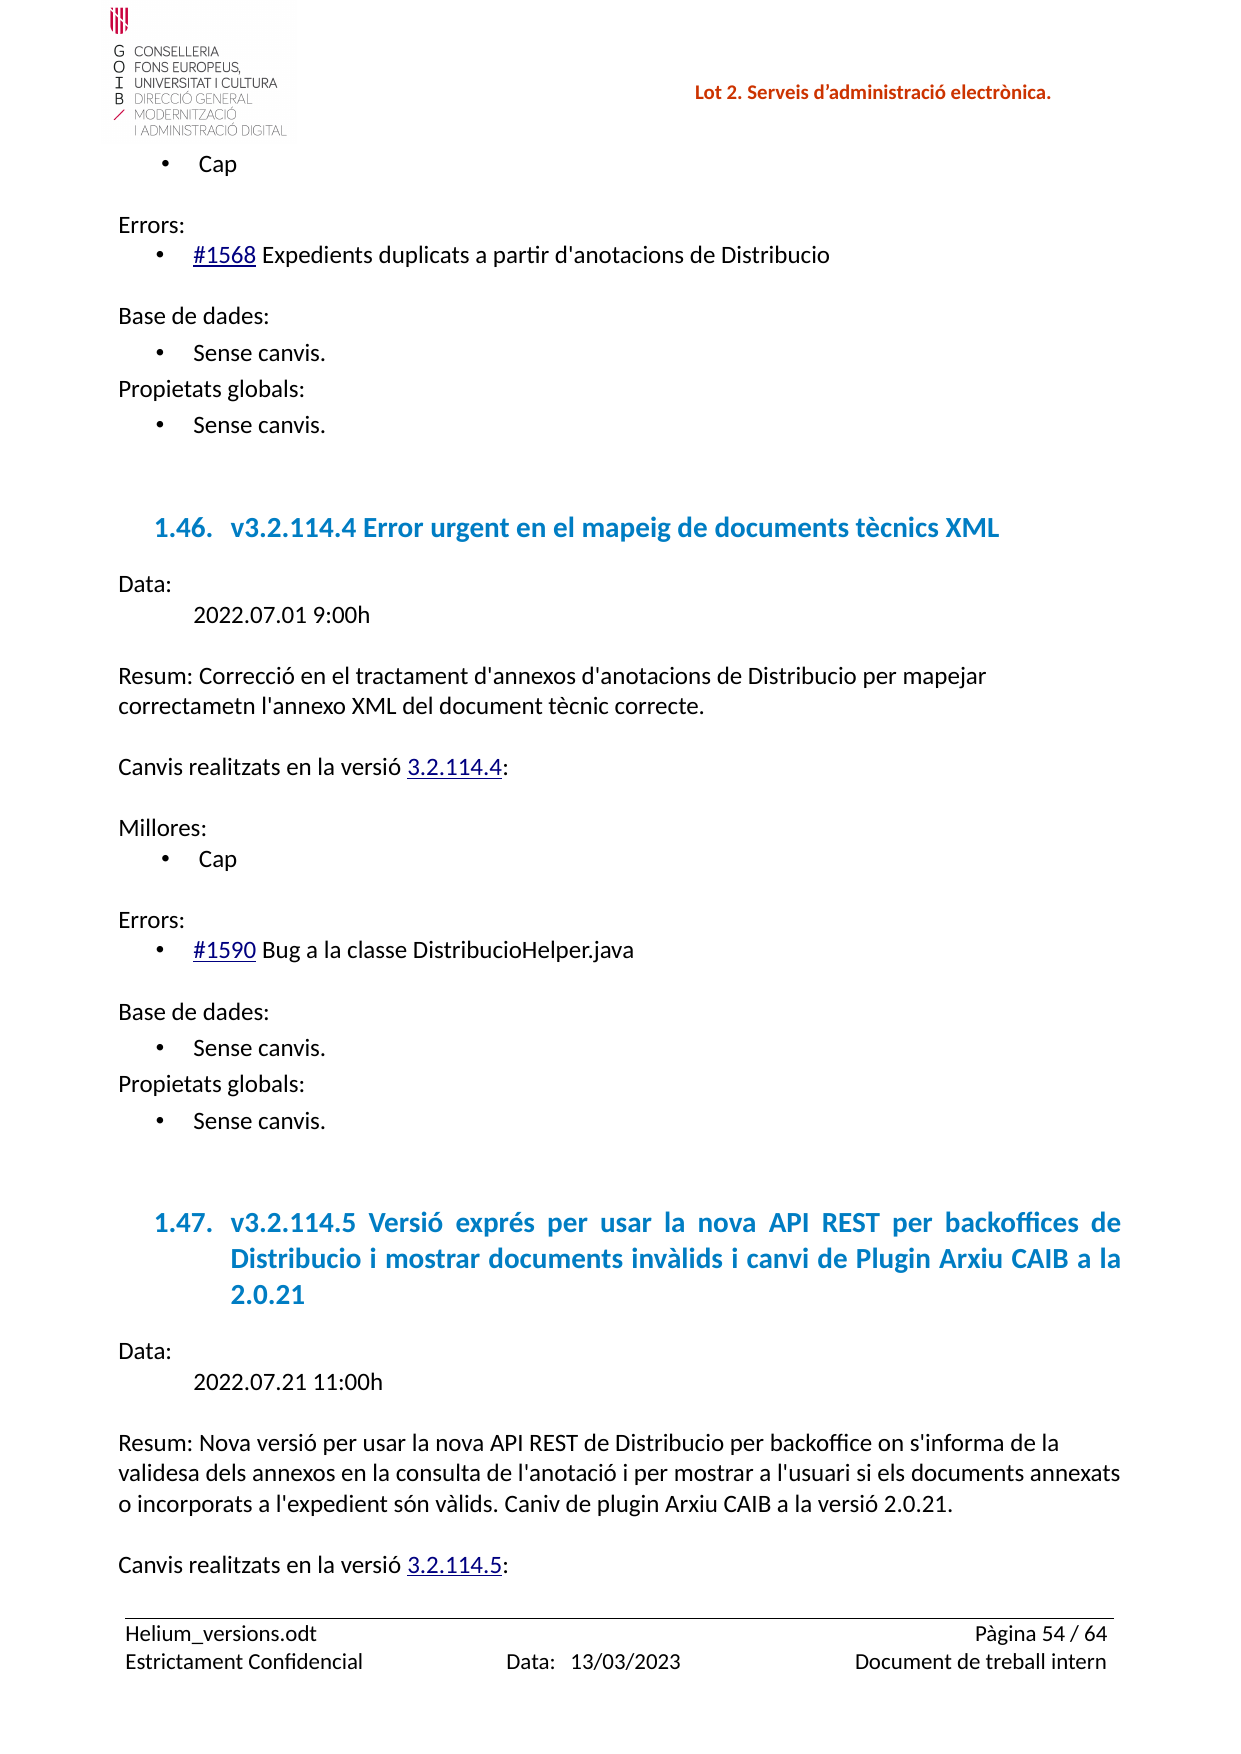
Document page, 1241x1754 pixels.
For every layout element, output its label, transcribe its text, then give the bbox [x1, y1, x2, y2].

list Sense canvis. [156, 1105, 1122, 1136]
list Cap [161, 843, 1122, 874]
subtitle v3.2.114.5 Versió exprés per usar la nova API REST per backoffices de Distribucio i mostrar documents invàlids i canvi de Plugin Arxiu CAIB a la 2.0.21 [153, 1204, 1122, 1311]
text Base de dades: [118, 300, 1122, 331]
subtitle v3.2.114.4 Error urgent en el mapeig de documents tècnics XML [153, 509, 1122, 545]
text Canvis realitzats en la versió 3.2.114.5: [118, 1549, 1122, 1579]
list Sense canvis. [156, 337, 1122, 367]
text Propietats globals: [118, 1069, 1122, 1099]
list #1590 Bug a la classe DistribucioHelper.java [156, 935, 1122, 965]
text Resum: Correcció en el tractament d'annexos d'anotacions de Distribucio per mapejar correctametn l'annexo XML del document tècnic correcte. [118, 660, 1122, 721]
text Millores: [118, 813, 1122, 843]
list Sense canvis. [156, 410, 1122, 440]
text 2022.07.21 11:00h [118, 1366, 1122, 1396]
text Resum: Nova versió per usar la nova API REST de Distribucio per backoffice on s'informa de la validesa dels annexos en la consulta de l'anotació i per mostrar a l'usuari si els documents annexats o incorporats a l'expedient són vàlids. Caniv de plugin Arxiu CAIB a la versió 2.0.21. [118, 1427, 1122, 1518]
text Base de dades: [118, 996, 1122, 1026]
text Data: [118, 1335, 1122, 1366]
text Data: [118, 568, 1122, 599]
text Errors: [118, 209, 1122, 239]
text Propietats globals: [118, 373, 1122, 404]
list Sense canvis. [156, 1032, 1122, 1063]
list Cap [161, 148, 1122, 178]
list #1568 Expedients duplicats a partir d'anotacions de Distribucio [156, 239, 1122, 270]
picture [100, 0, 297, 144]
text 2022.07.01 9:00h [118, 599, 1122, 629]
text Canvis realitzats en la versió 3.2.114.4: [118, 752, 1122, 782]
text Errors: [118, 904, 1122, 935]
